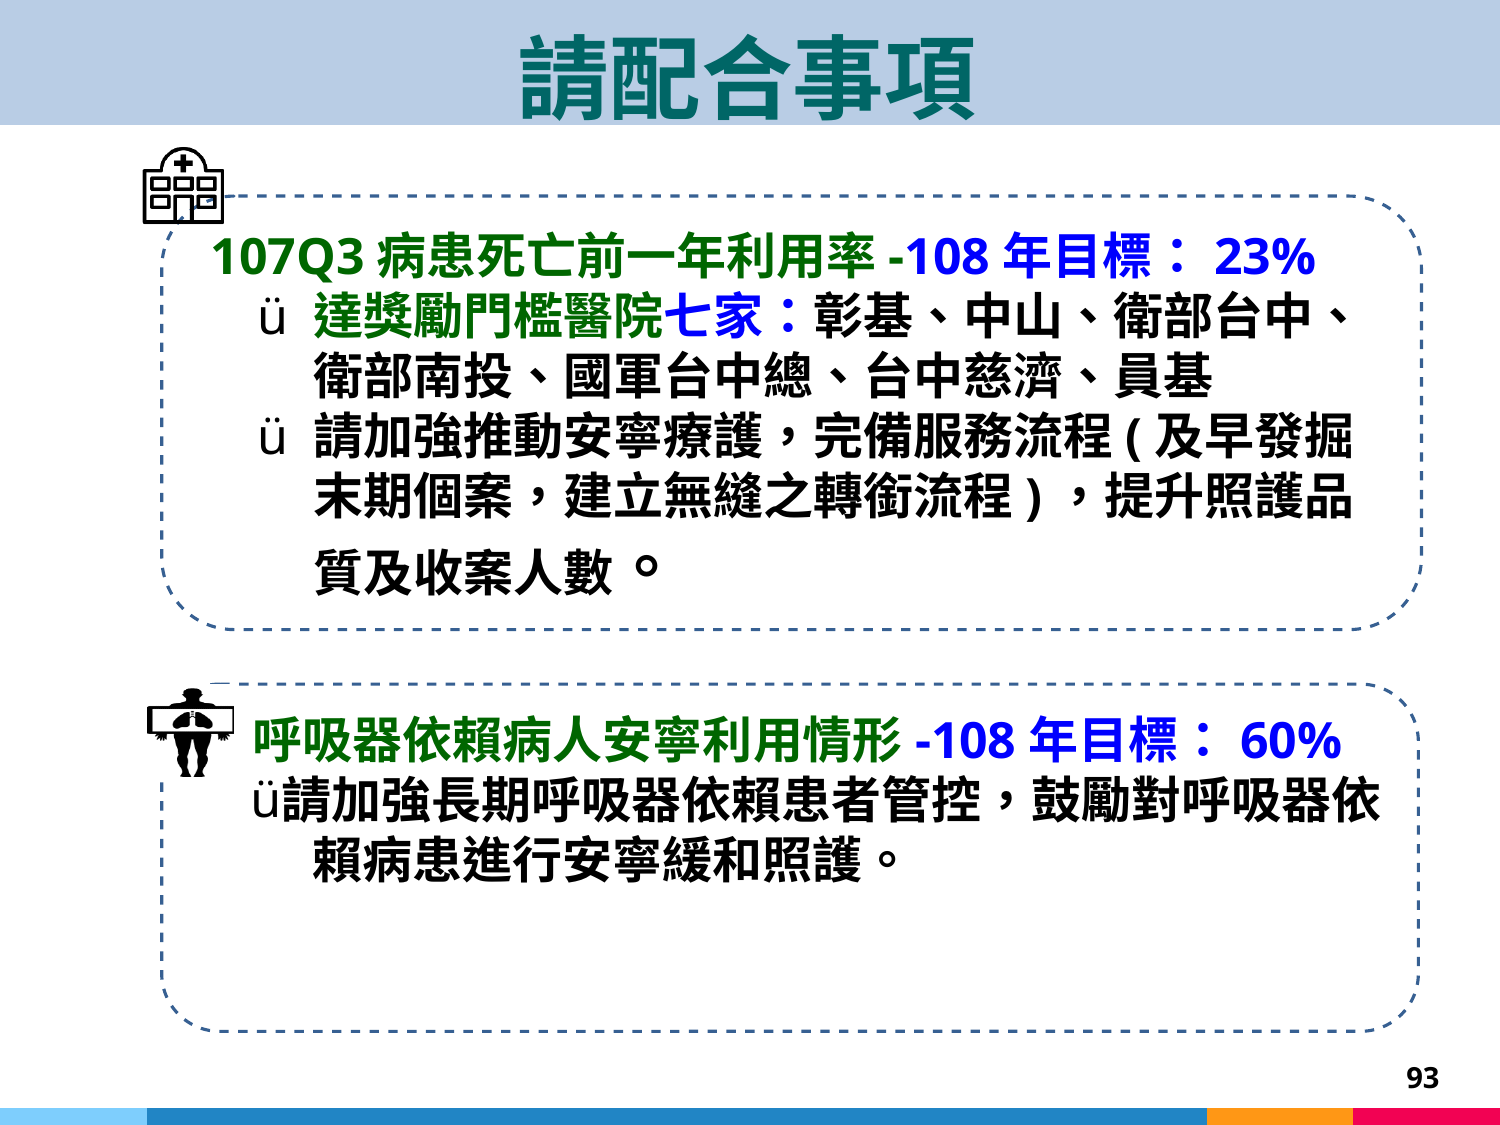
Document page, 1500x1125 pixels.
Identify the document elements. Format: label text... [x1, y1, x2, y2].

text_box [1403, 961, 1434, 1037]
picture [147, 684, 234, 777]
picture [129, 139, 237, 232]
text_box 請配合事項 [0, 13, 1497, 140]
text_box [1391, 1043, 1482, 1113]
text_box 107Q3病患死亡前一年利用率-108年目標：23% 達獎勵門檻醫院七家：彰基、中山、衛部台中、衛部南投、國軍台中總、台中慈濟、員基 請加強推動安寧療護，完備服務流程(及早發掘末期個案，建立無縫之轉銜流程)，提升照護品質及收案人數。 [161, 196, 1422, 630]
text_box 呼吸器依賴病人安寧利用情形-108年目標：60% 請加強長期呼吸器依賴患者管控，鼓勵對呼吸器依賴病患進行安寧緩和照護。 [161, 684, 1419, 1032]
